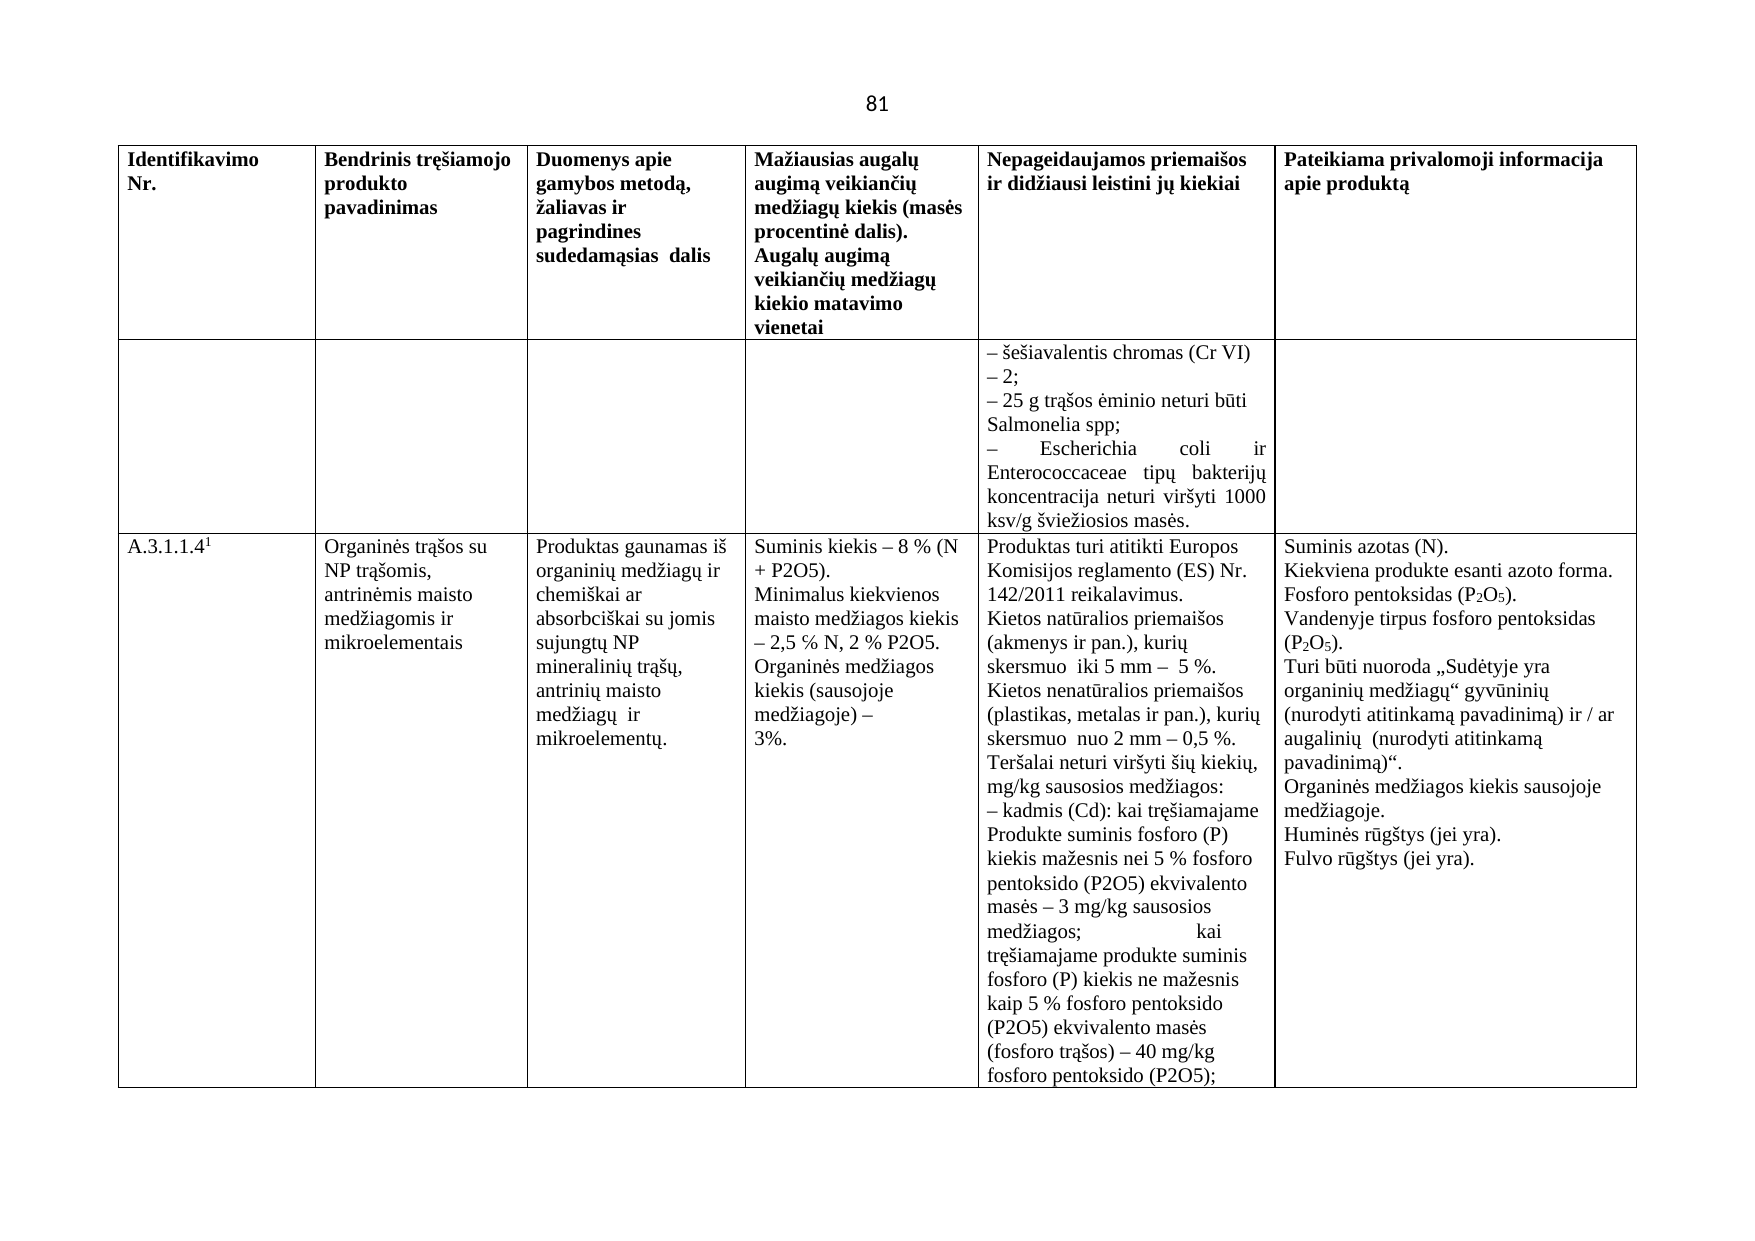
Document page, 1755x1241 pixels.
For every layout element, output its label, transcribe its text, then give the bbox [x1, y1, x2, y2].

table_cell A.3.1.1.41 [119, 534, 315, 1087]
table_cell [1276, 340, 1636, 532]
table_header Mažiausias augalų augimą veikiančių medžiagų kiekis (masės procentinė dalis). Augalų augimą veikiančių medžiagų kiekio matavimo vienetai [746, 146, 978, 339]
table_header Bendrinis tręšiamojo produkto pavadinimas [316, 146, 527, 339]
table_header Duomenys apie gamybos metodą, žaliavas ir pagrindines sudedamąsias dalis [528, 146, 745, 339]
table_cell Produktas gaunamas iš organinių medžiagų ir chemiškai ar absorbciškai su jomis sujungtų NP mineralinių trąšų, antrinių maisto medžiagų ir mikroelementų. [528, 534, 745, 1087]
table_header Nepageidaujamos priemaišos ir didžiausi leistini jų kiekiai [979, 146, 1274, 339]
table_cell [119, 340, 315, 532]
table_cell [746, 340, 978, 532]
table_cell Organinės trąšos su NP trąšomis, antrinėmis maisto medžiagomis ir mikroelementais [316, 534, 527, 1087]
table_cell – šešiavalentis chromas (Cr VI) – 2; – 25 g trąšos ėminio neturi būti Salmonelia spp; – Escherichia coli ir Enterococcaceae tipų bakterijų koncentracija neturi viršyti 1000 ksv/g šviežiosios masės. [979, 340, 1274, 532]
table_cell Produktas turi atitikti Europos Komisijos reglamento (ES) Nr. 142/2011 reikalavimus. Kietos natūralios priemaišos (akmenys ir pan.), kurių skersmuo iki 5 mm – 5 %. Kietos nenatūralios priemaišos (plastikas, metalas ir pan.), kurių skersmuo nuo 2 mm – 0,5 %. Teršalai neturi viršyti šių kiekių, mg/kg sausosios medžiagos: – kadmis (Cd): kai tręšiamajame Produkte suminis fosforo (P) kiekis mažesnis nei 5 % fosforo pentoksido (P2O5) ekvivalento masės – 3 mg/kg sausosios medžiagos; kai tręšiamajame produkte suminis fosforo (P) kiekis ne mažesnis kaip 5 % fosforo pentoksido (P2O5) ekvivalento masės (fosforo trąšos) – 40 mg/kg fosforo pentoksido (P2O5); [979, 534, 1274, 1087]
table_cell [528, 340, 745, 532]
table_cell [316, 340, 527, 532]
table_cell Suminis kiekis – 8 % (N + P2O5). Minimalus kiekvienos maisto medžiagos kiekis – 2,5 ℅ N, 2 % P2O5. Organinės medžiagos kiekis (sausojoje medžiagoje) – 3%. [746, 534, 978, 1087]
table_cell Suminis azotas (N). Kiekviena produkte esanti azoto forma. Fosforo pentoksidas (P2O5). Vandenyje tirpus fosforo pentoksidas (P2O5). Turi būti nuoroda „Sudėtyje yra organinių medžiagų“ gyvūninių (nurodyti atitinkamą pavadinimą) ir / ar augalinių (nurodyti atitinkamą pavadinimą)“. Organinės medžiagos kiekis sausojoje medžiagoje. Huminės rūgštys (jei yra). Fulvo rūgštys (jei yra). [1276, 534, 1636, 1087]
table_header Identifikavimo Nr. [119, 146, 315, 339]
table_header Pateikiama privalomoji informacija apie produktą [1276, 146, 1636, 339]
